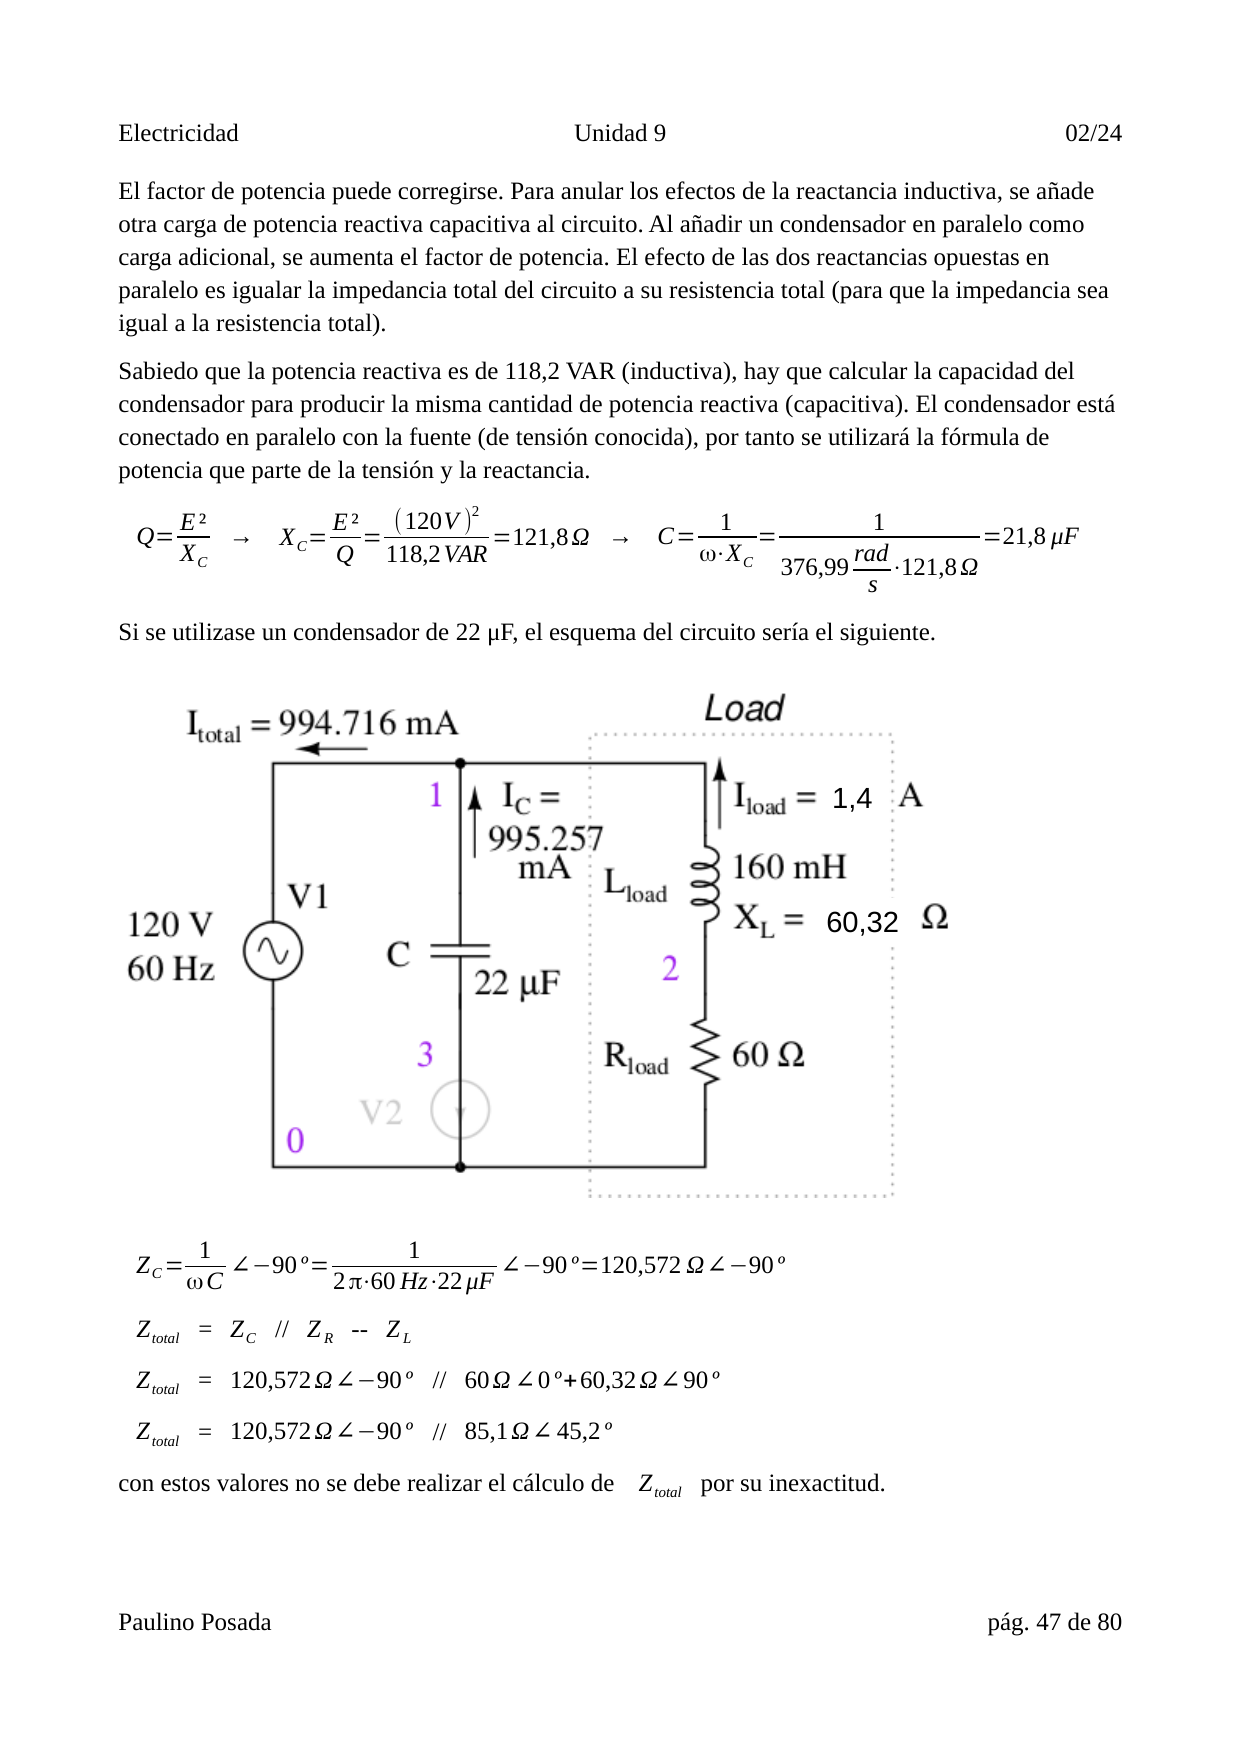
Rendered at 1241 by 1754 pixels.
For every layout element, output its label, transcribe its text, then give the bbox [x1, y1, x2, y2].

text =// [118, 1417, 1122, 1449]
text Si se utilizase un condensador de 22 μF, el esquema del circuito sería el siguiente. [118, 617, 1122, 646]
picture [118, 683, 984, 1198]
text → → [118, 503, 1122, 598]
text =//-- [118, 1314, 1122, 1347]
text =// [118, 1366, 1122, 1398]
text El factor de potencia puede corregirse. Para anular los efectos de la reactancia inductiva, se añade otra carga de potencia reactiva capacitiva al circuito. Al añadir un condensador en paralelo como carga adicional, se aumenta el factor de potencia. El efecto de las dos reactancias opuestas en paralelo es igualar la impedancia total del circuito a su resistencia total (para que la impedancia sea igual a la resistencia total). [118, 176, 1122, 337]
text con estos valores no se debe realizar el cálculo de por su inexactitud. [118, 1468, 1122, 1501]
text Sabiedo que la potencia reactiva es de 118,2 VAR (inductiva), hay que calcular la capacidad del condensador para producir la misma cantidad de potencia reactiva (capacitiva). El condensador está conectado en paralelo con la fuente (de tensión conocida), por tanto se utilizará la fórmula de potencia que parte de la tensión y la reactancia. [118, 356, 1122, 484]
